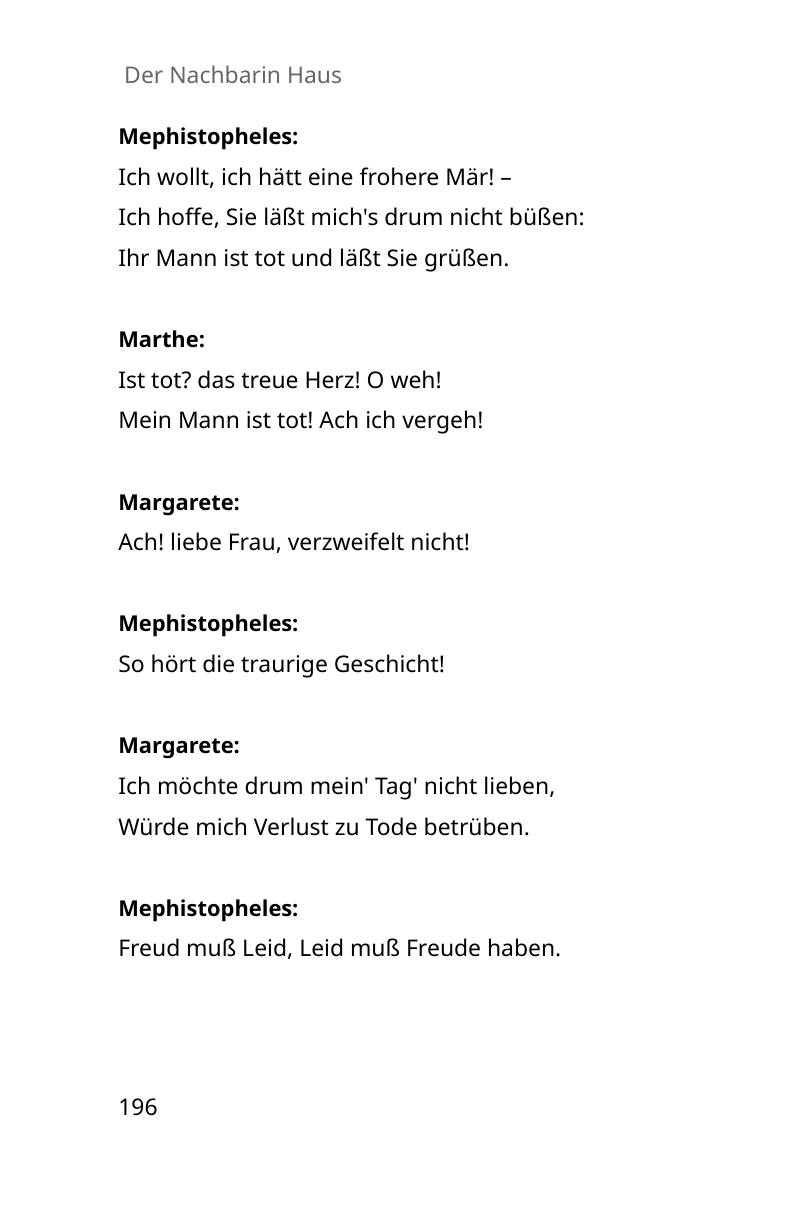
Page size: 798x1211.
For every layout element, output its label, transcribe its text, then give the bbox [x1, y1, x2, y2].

text Marthe: Ist tot? das treue Herz! O weh! Mein Mann ist tot! Ach ich vergeh! [118, 300, 679, 435]
text Margarete: Ich möchte drum mein' Tag' nicht lieben, Würde mich Verlust zu Tode betrüben. [118, 706, 679, 842]
text Mephistopheles: So hört die traurige Geschicht! [118, 584, 679, 679]
text Mephistopheles: Freud muß Leid, Leid muß Freude haben. [118, 869, 679, 963]
text Mephistopheles: Ich wollt, ich hätt eine frohere Mär! – Ich hoffe, Sie läßt mich's drum nicht büßen: Ihr Mann ist tot und läßt Sie grüßen. [118, 120, 679, 273]
text Margarete: Ach! liebe Frau, verzweifelt nicht! [118, 462, 679, 557]
